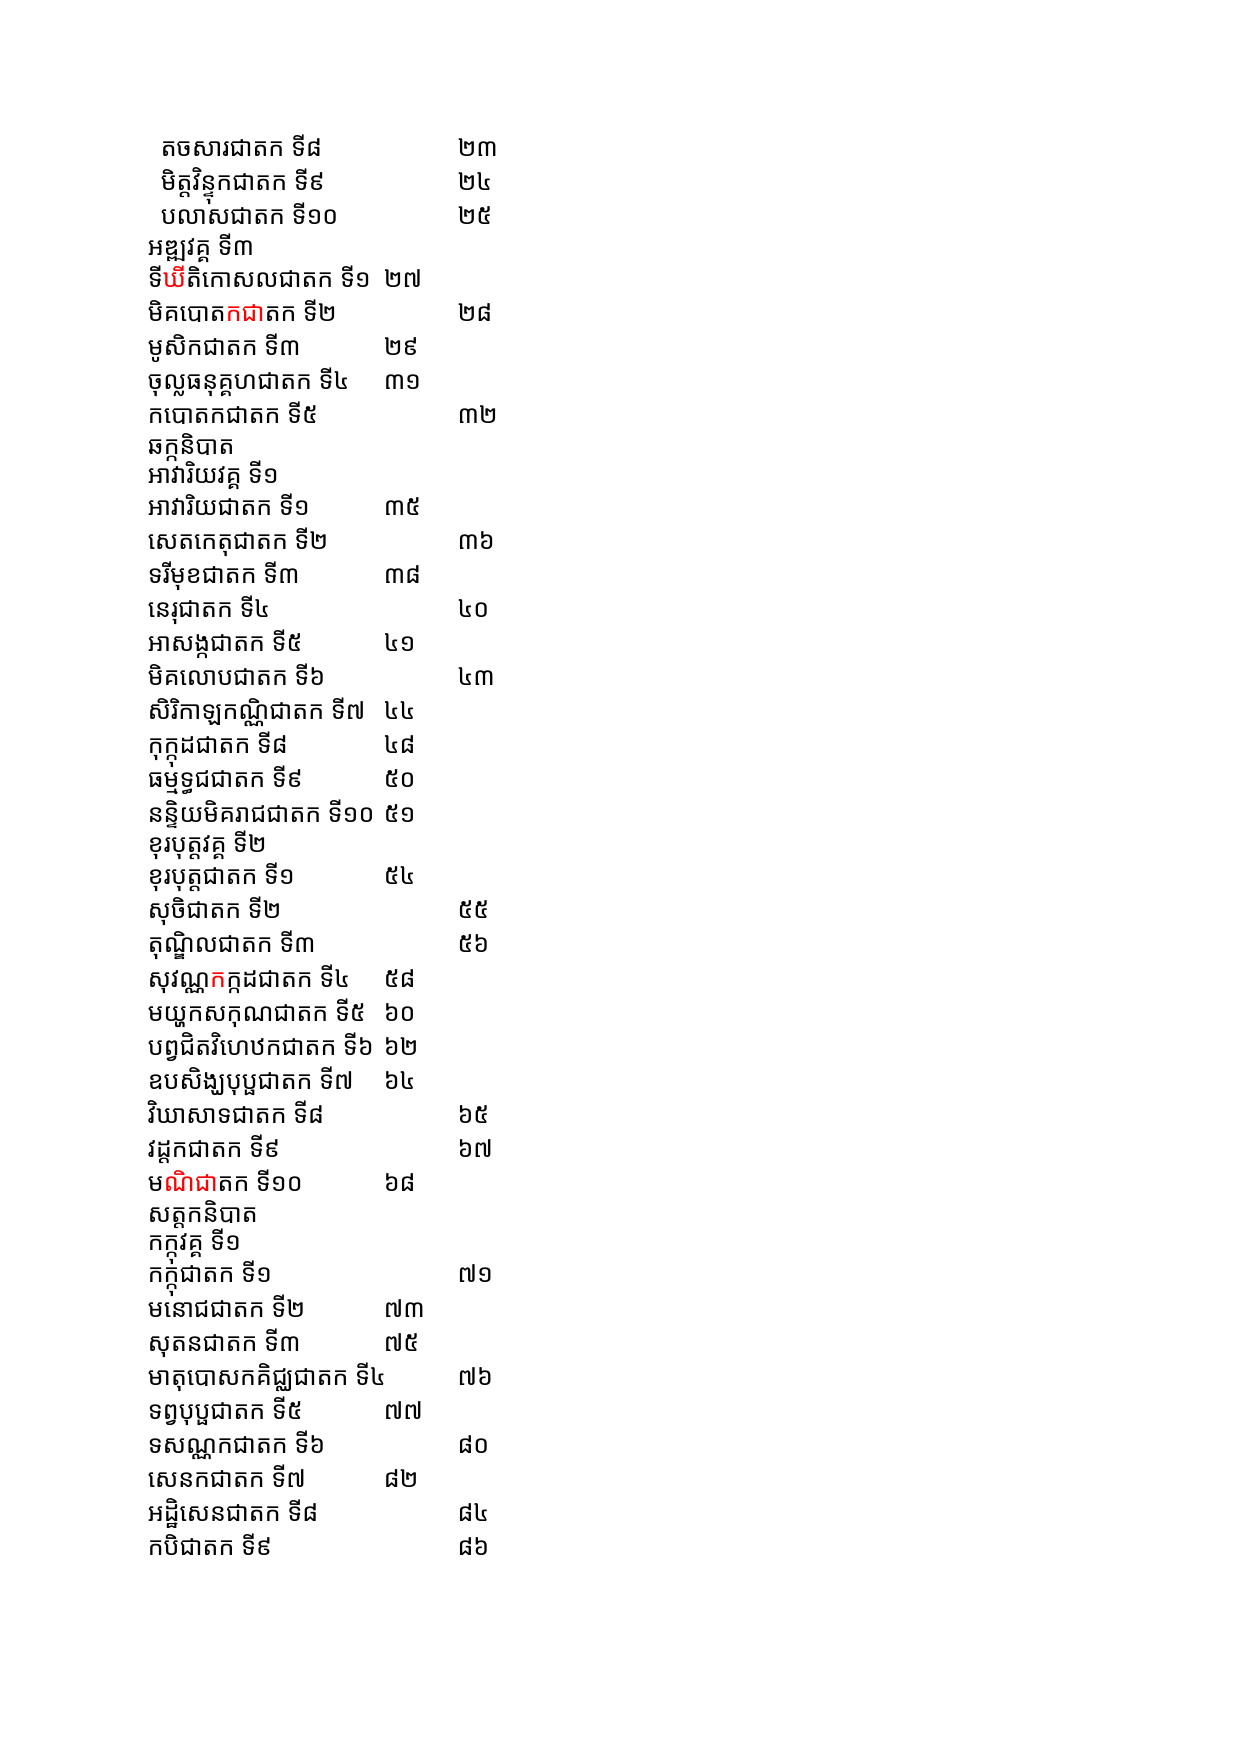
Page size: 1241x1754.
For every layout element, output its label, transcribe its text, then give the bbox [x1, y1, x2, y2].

text ឆក្កនិបាត [148, 431, 1152, 460]
text អាវារិយជាតក ទី១ ៣៥ [148, 489, 1152, 523]
text ខុរបុត្តវគ្គ ទី២ [148, 829, 1152, 858]
text ទព្វបុប្ផជាតក ទី៥ ៧៧ [148, 1392, 1152, 1426]
text ចុល្លធនុគ្គហជាតក ទី៤ ៣១ [148, 363, 1152, 397]
text ទីឃីតិកោសលជាតក ទី១ ២៧ [148, 261, 1152, 295]
text អដ្ឋិសេនជាតក ទី៨ ៨៤ [148, 1494, 1152, 1529]
text ឧបសិង្ឃបុប្ផជាតក ទី៧ ៦៤ [148, 1062, 1152, 1096]
text នន្ទិយមិគរាជជាតក ទី១០ ៥១ [148, 795, 1152, 829]
text បលាសជាតក ទី១០ ២៥ [148, 198, 1152, 232]
text អាសង្កជាតក ទី៥ ៤១ [148, 625, 1152, 659]
text សុតនជាតក ទី៣ ៧៥ [148, 1324, 1152, 1358]
text មាតុបោសកគិជ្ឈជាតក ទី៤ ៧៦ [148, 1358, 1152, 1392]
text មណិជាតក ទី១០ ៦៨ [148, 1164, 1152, 1199]
text អឌ្ឍវគ្គ ទី៣ [148, 232, 1152, 261]
text មិគបោតកជាតក ទី២ ២៨ [148, 295, 1152, 329]
text តុណ្ឌិលជាតក ទី៣ ៥៦ [148, 926, 1152, 960]
text សត្តកនិបាត [148, 1199, 1152, 1227]
text មិត្តវិន្ទុកជាតក ទី៩ ២៤ [148, 164, 1152, 198]
text កក្កុជាតក ទី១ ៧១ [148, 1256, 1152, 1290]
text វិឃាសាទជាតក ទី៨ ៦៥ [148, 1096, 1152, 1131]
text សុចិជាតក ទី២ ៥៥ [148, 892, 1152, 926]
text នេរុជាតក ទី៤ ៤០ [148, 591, 1152, 625]
text សេតកេតុជាតក ទី២ ៣៦ [148, 523, 1152, 557]
text ខុរបុត្តជាតក ទី១ ៥៤ [148, 858, 1152, 892]
text ទសណ្ណកជាតក ទី៦ ៨០ [148, 1426, 1152, 1461]
text ទរីមុខជាតក ទី៣ ៣៨ [148, 557, 1152, 591]
text បព្វជិតវិហេឋកជាតក ទី៦ ៦២ [148, 1028, 1152, 1062]
text មនោជជាតក ទី២ ៧៣ [148, 1290, 1152, 1324]
text តចសារជាតក ទី៨ ២៣ [148, 130, 1152, 164]
text មិគលោបជាតក ទី៦ ៤៣ [148, 659, 1152, 693]
text កក្កុវគ្គ ទី១ [148, 1227, 1152, 1256]
text ធម្មទ្ធជជាតក ទី៩ ៥០ [148, 761, 1152, 795]
text សុវណ្ណកក្កដជាតក ទី៤ ៥៨ [148, 960, 1152, 994]
text កុក្កុដជាតក ទី៨ ៤៨ [148, 727, 1152, 761]
text អាវារិយវគ្គ ទី១ [148, 460, 1152, 489]
text មូសិកជាតក ទី៣ ២៩ [148, 329, 1152, 363]
text កបោតកជាតក ទី៥ ៣២ [148, 397, 1152, 431]
text មយ្ហកសកុណជាតក ទី៥ ៦០ [148, 994, 1152, 1028]
text សេនកជាតក ទី៧ ៨២ [148, 1461, 1152, 1494]
text សិរិកាឡកណ្ណិជាតក ទី៧ ៤៤ [148, 693, 1152, 727]
text វដ្ដកជាតក ទី៩ ៦៧ [148, 1131, 1152, 1164]
text កបិជាតក ទី៩ ៨៦ [148, 1529, 1152, 1563]
